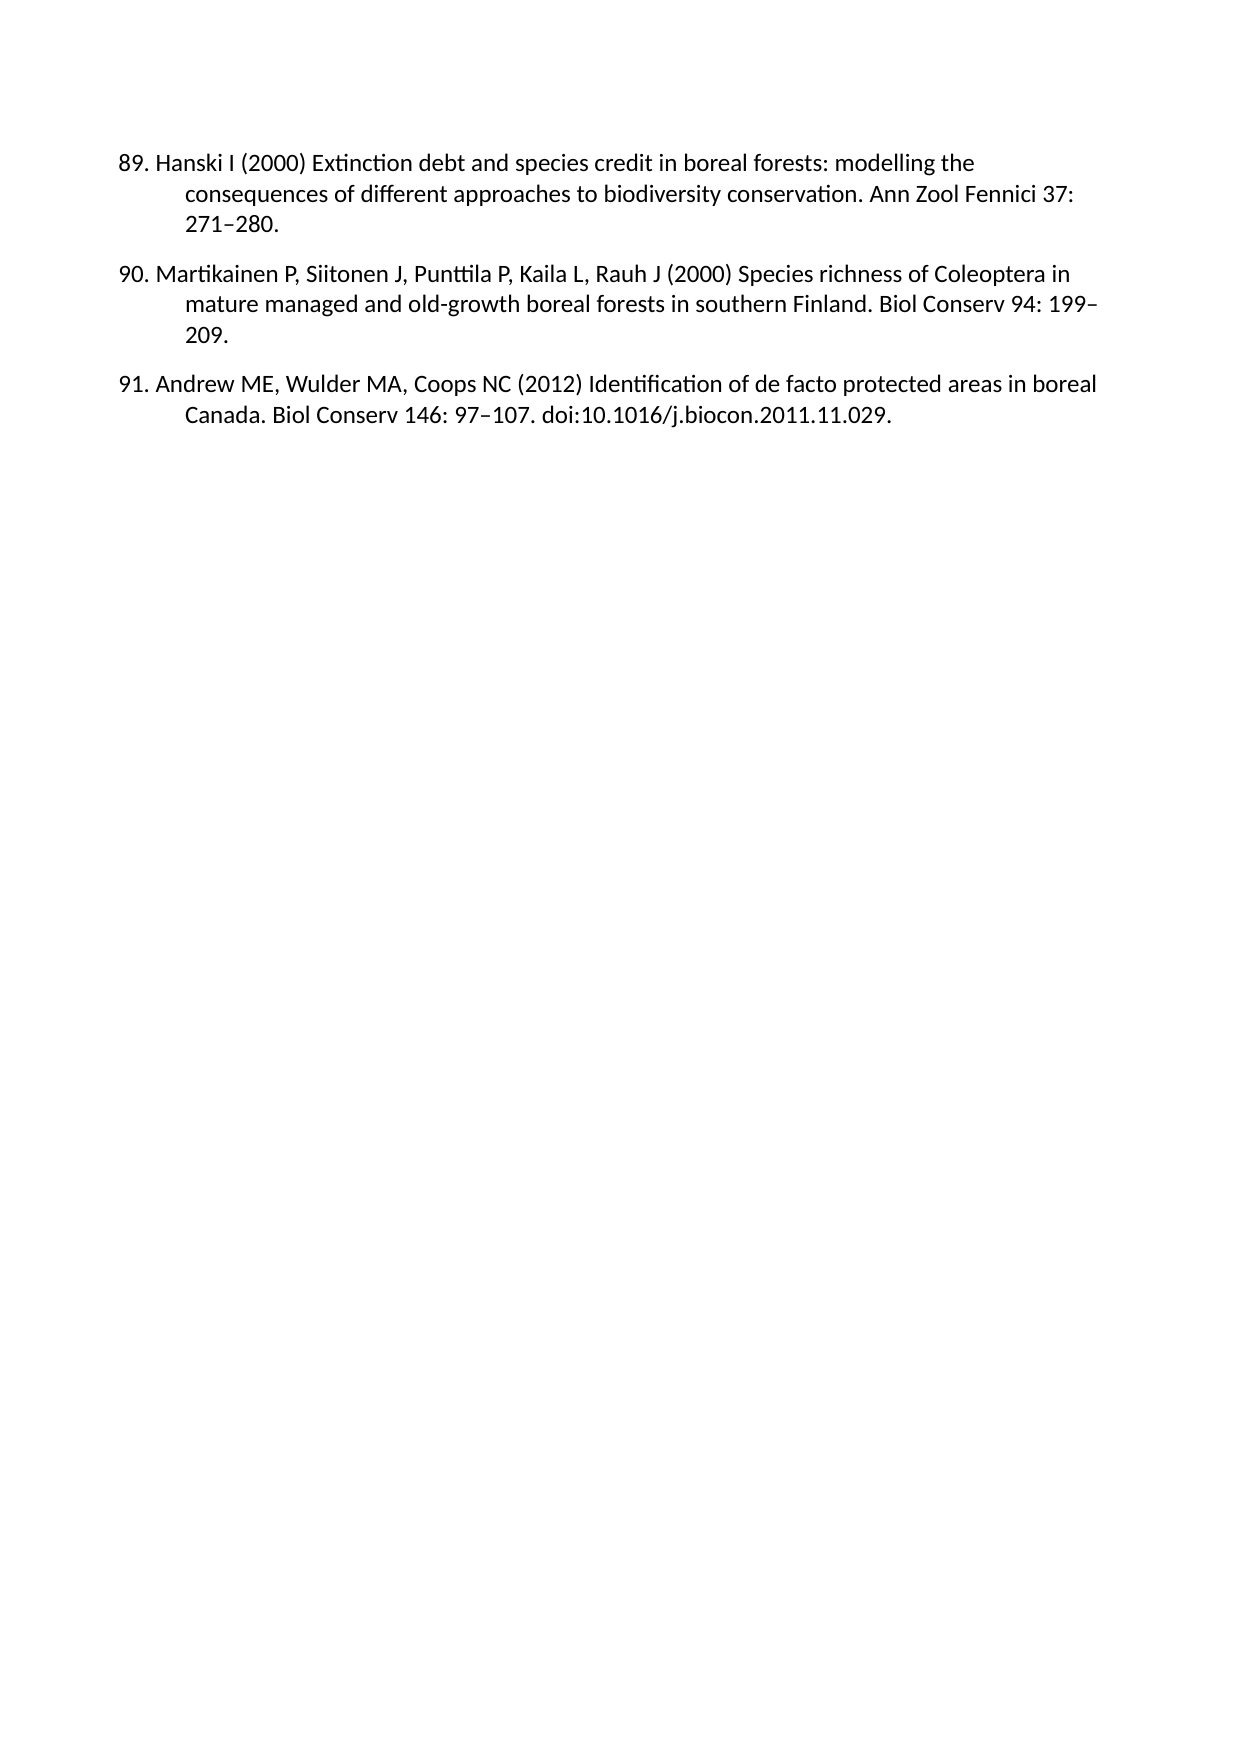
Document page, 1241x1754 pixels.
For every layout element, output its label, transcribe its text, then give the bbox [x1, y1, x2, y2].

text 91. Andrew ME, Wulder MA, Coops NC (2012) Identification of de facto protected areas in boreal Canada. Biol Conserv 146: 97–107. doi:10.1016/j.biocon.2011.11.029. [118, 368, 1122, 429]
text 89. Hanski I (2000) Extinction debt and species credit in boreal forests: modelling the consequences of different approaches to biodiversity conservation. Ann Zool Fennici 37: 271–280. [118, 148, 1122, 239]
text 90. Martikainen P, Siitonen J, Punttila P, Kaila L, Rauh J (2000) Species richness of Coleoptera in mature managed and old-growth boreal forests in southern Finland. Biol Conserv 94: 199–209. [118, 258, 1122, 349]
